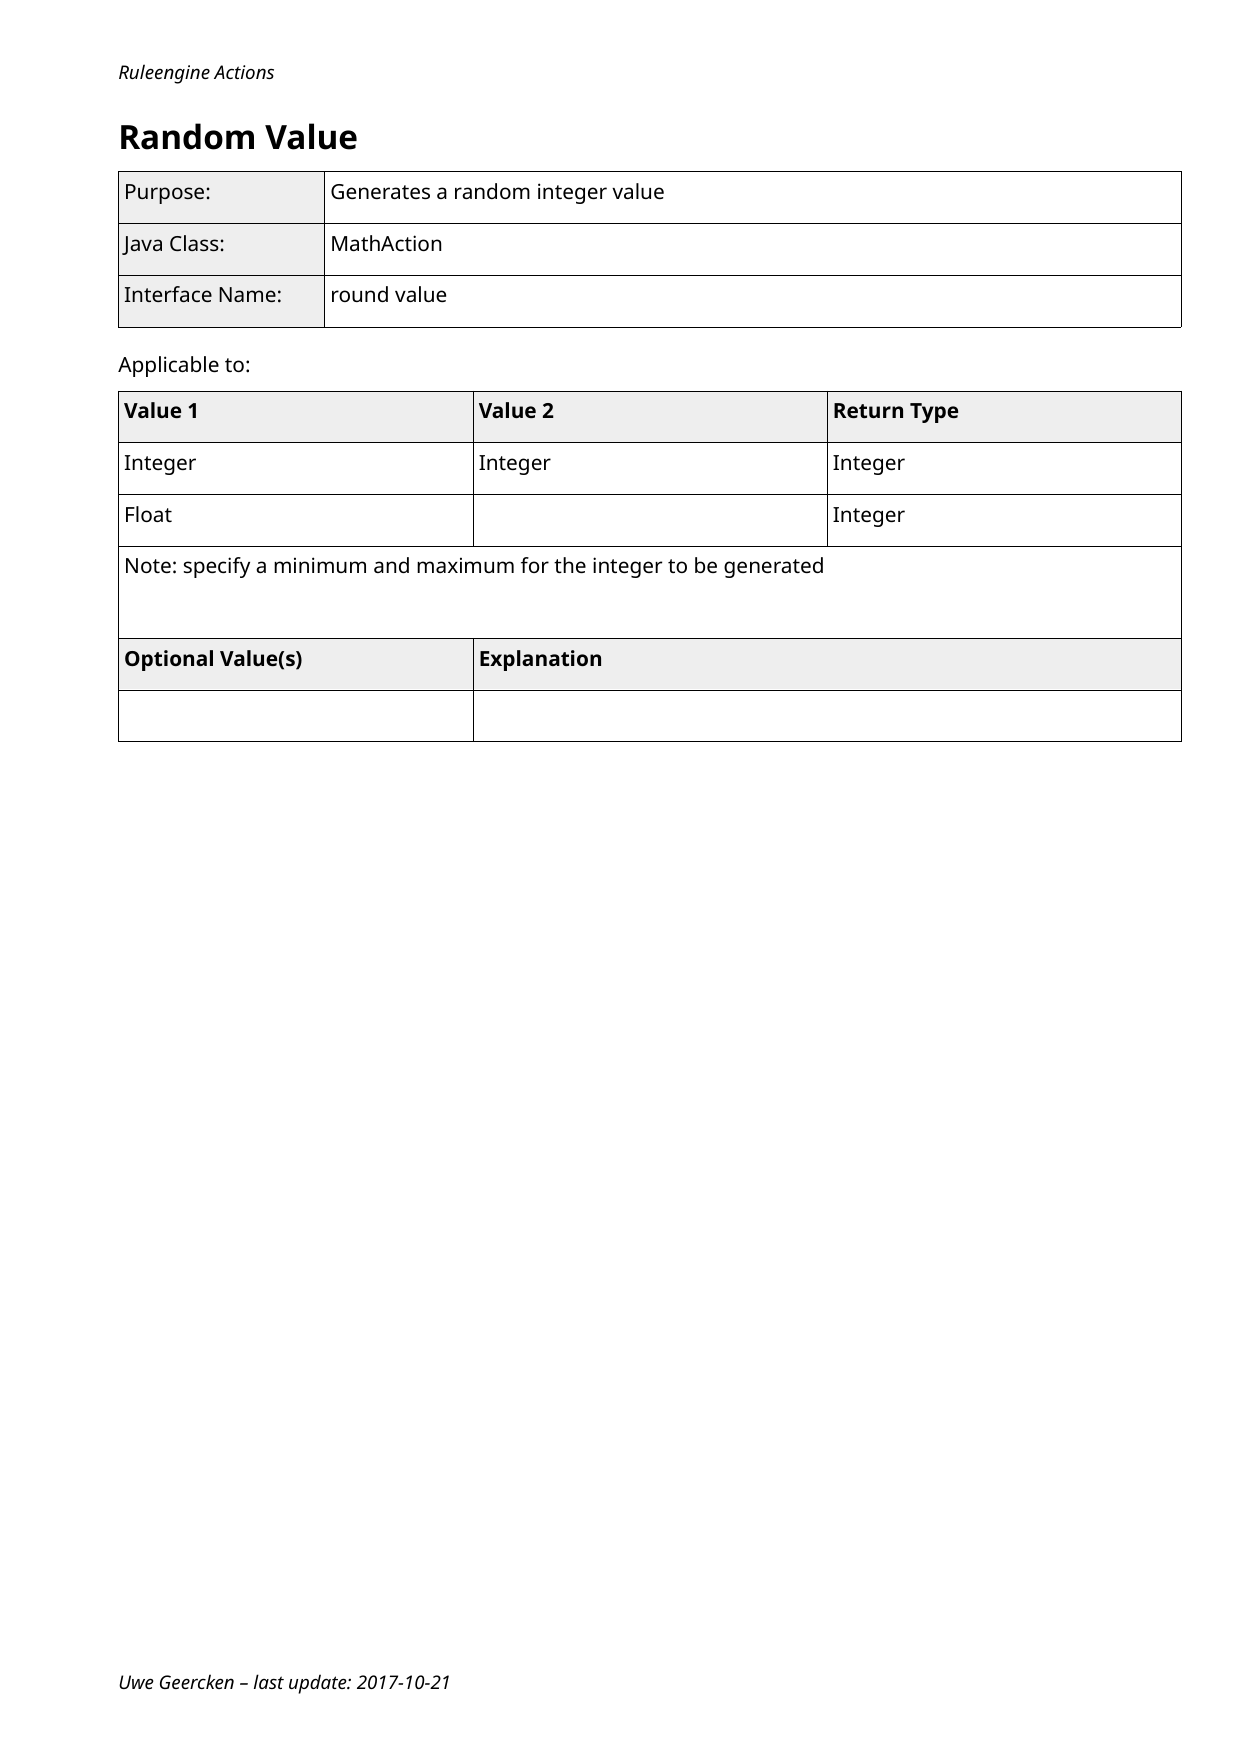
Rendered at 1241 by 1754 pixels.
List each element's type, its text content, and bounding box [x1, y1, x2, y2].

table_header Value 1 [119, 392, 473, 442]
table_cell Integer [828, 443, 1181, 494]
table_cell Interface Name: [119, 276, 324, 327]
table_cell Integer [474, 443, 827, 494]
table_cell Integer [119, 443, 473, 494]
table_cell Integer [828, 495, 1181, 546]
table_cell [474, 495, 827, 546]
table_cell Float [119, 495, 473, 546]
table_header Value 2 [474, 392, 827, 442]
table_cell Explanation [474, 639, 1181, 689]
table_header Generates a random integer value [325, 172, 1181, 223]
table_cell Note: specify a minimum and maximum for the integer to be generated [119, 547, 1181, 638]
table_cell MathAction [325, 224, 1181, 275]
table_header Return Type [828, 392, 1181, 442]
table_cell [119, 691, 473, 741]
table_cell Java Class: [119, 224, 324, 275]
text Applicable to: [118, 350, 1181, 379]
table_header Purpose: [119, 172, 324, 223]
table_cell Optional Value(s) [119, 639, 473, 689]
table_cell [474, 691, 1181, 741]
table_cell round value [325, 276, 1181, 327]
text Random Value [118, 114, 1181, 159]
